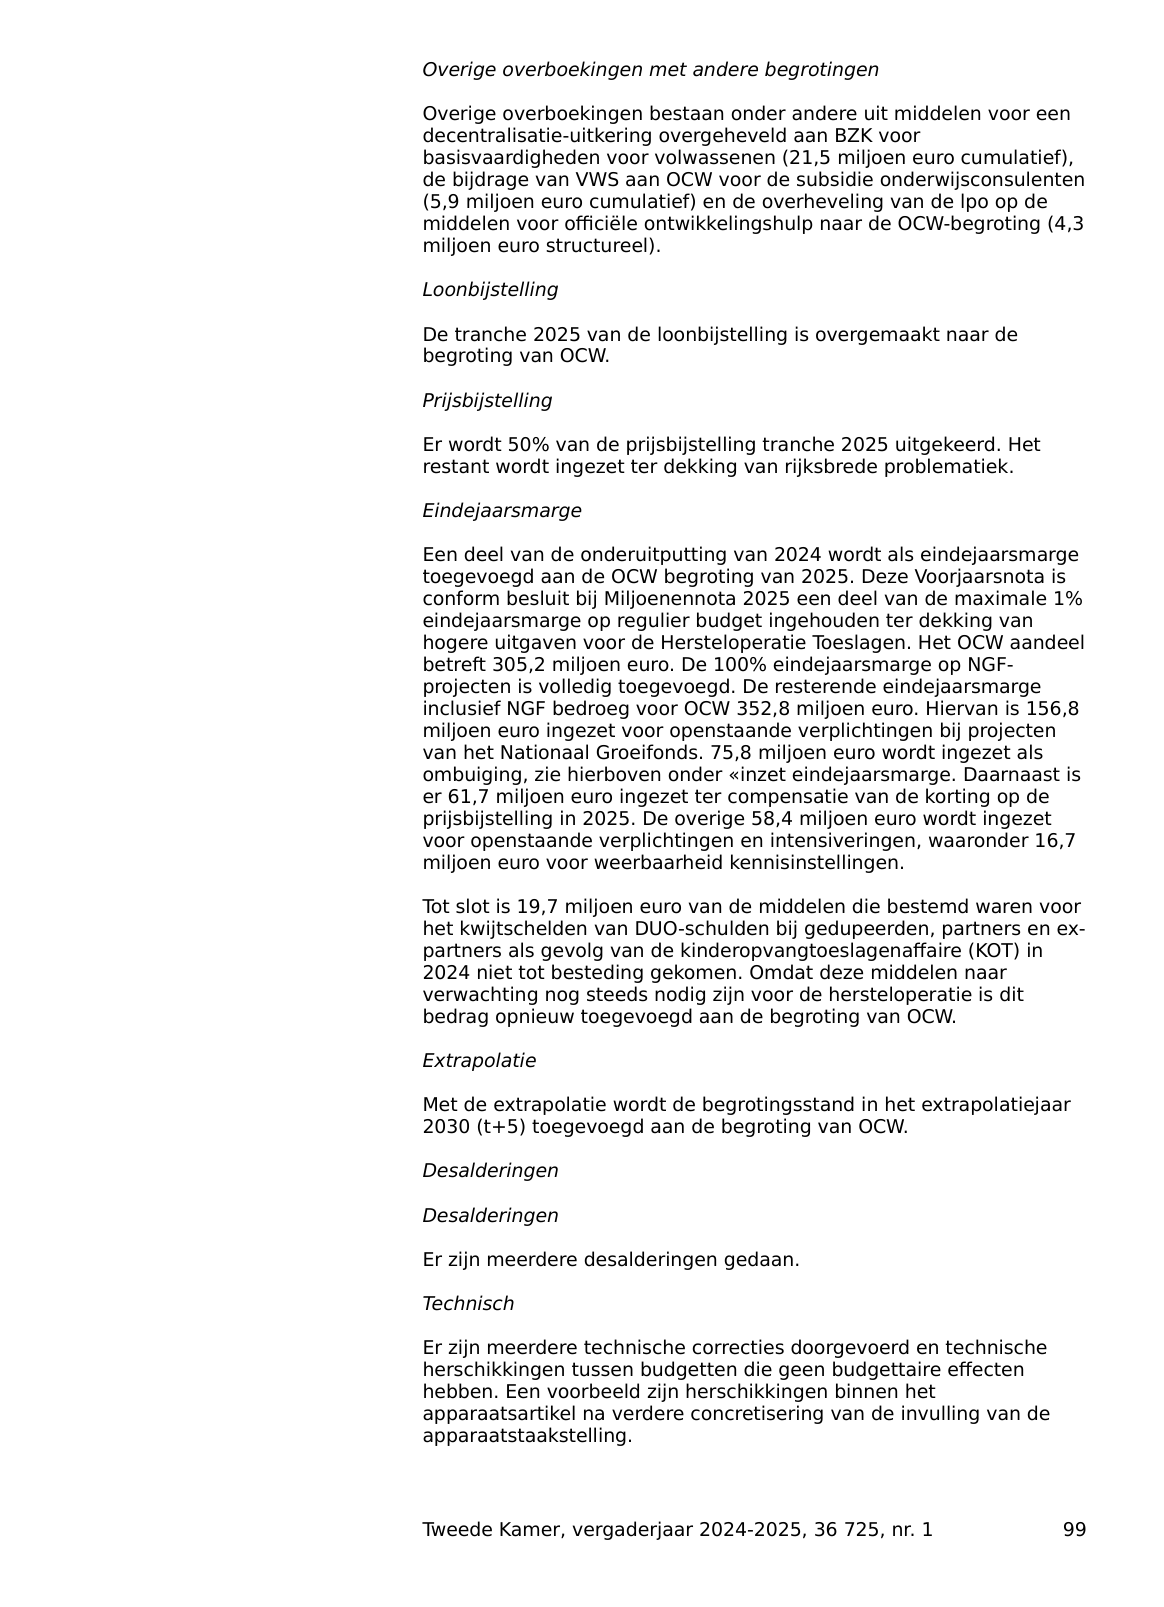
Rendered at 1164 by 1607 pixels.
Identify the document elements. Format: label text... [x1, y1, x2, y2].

text Een deel van de onderuitputting van 2024 wordt als eindejaarsmarge toegevoegd aan de OCW begroting van 2025. Deze Voorjaarsnota is conform besluit bij Miljoenennota 2025 een deel van de maximale 1% eindejaarsmarge op regulier budget ingehouden ter dekking van hogere uitgaven voor de Hersteloperatie Toeslagen. Het OCW aandeel betreft 305,2 miljoen euro. De 100% eindejaarsmarge op NGF-projecten is volledig toegevoegd. De resterende eindejaarsmarge inclusief NGF bedroeg voor OCW 352,8 miljoen euro. Hiervan is 156,8 miljoen euro ingezet voor openstaande verplichtingen bij projecten van het Nationaal Groeifonds. 75,8 miljoen euro wordt ingezet als ombuiging, zie hierboven onder «inzet eindejaarsmarge. Daarnaast is er 61,7 miljoen euro ingezet ter compensatie van de korting op de prijsbijstelling in 2025. De overige 58,4 miljoen euro wordt ingezet voor openstaande verplichtingen en intensiveringen, waaronder 16,7 miljoen euro voor weerbaarheid kennisinstellingen. [422, 544, 1087, 874]
subtitle Prijsbijstelling [422, 389, 1087, 412]
subtitle Extrapolatie [422, 1050, 1087, 1072]
text Er zijn meerdere technische correcties doorgevoerd en technische herschikkingen tussen budgetten die geen budgettaire effecten hebben. Een voorbeeld zijn herschikkingen binnen het apparaatsartikel na verdere concretisering van de invulling van de apparaatstaakstelling. [422, 1337, 1087, 1447]
text Met de extrapolatie wordt de begrotingsstand in het extrapolatiejaar 2030 (t+5) toegevoegd aan de begroting van OCW. [422, 1094, 1087, 1138]
text De tranche 2025 van de loonbijstelling is overgemaakt naar de begroting van OCW. [422, 323, 1087, 367]
subtitle Loonbijstelling [422, 279, 1087, 301]
subtitle Overige overboekingen met andere begrotingen [422, 59, 1087, 81]
text Tot slot is 19,7 miljoen euro van de middelen die bestemd waren voor het kwijtschelden van DUO-schulden bij gedupeerden, partners en ex-partners als gevolg van de kinderopvangtoeslagenaffaire (KOT) in 2024 niet tot besteding gekomen. Omdat deze middelen naar verwachting nog steeds nodig zijn voor de hersteloperatie is dit bedrag opnieuw toegevoegd aan de begroting van OCW. [422, 896, 1087, 1028]
text Overige overboekingen bestaan onder andere uit middelen voor een decentralisatie-uitkering overgeheveld aan BZK voor basisvaardigheden voor volwassenen (21,5 miljoen euro cumulatief), de bijdrage van VWS aan OCW voor de subsidie onderwijsconsulenten (5,9 miljoen euro cumulatief) en de overheveling van de lpo op de middelen voor officiële ontwikkelingshulp naar de OCW-begroting (4,3 miljoen euro structureel). [422, 103, 1087, 257]
subtitle Desalderingen [422, 1160, 1087, 1182]
subtitle Desalderingen [422, 1204, 1087, 1226]
text Er zijn meerdere desalderingen gedaan. [422, 1249, 1087, 1271]
text Er wordt 50% van de prijsbijstelling tranche 2025 uitgekeerd. Het restant wordt ingezet ter dekking van rijksbrede problematiek. [422, 434, 1087, 478]
subtitle Technisch [422, 1293, 1087, 1315]
subtitle Eindejaarsmarge [422, 500, 1087, 522]
